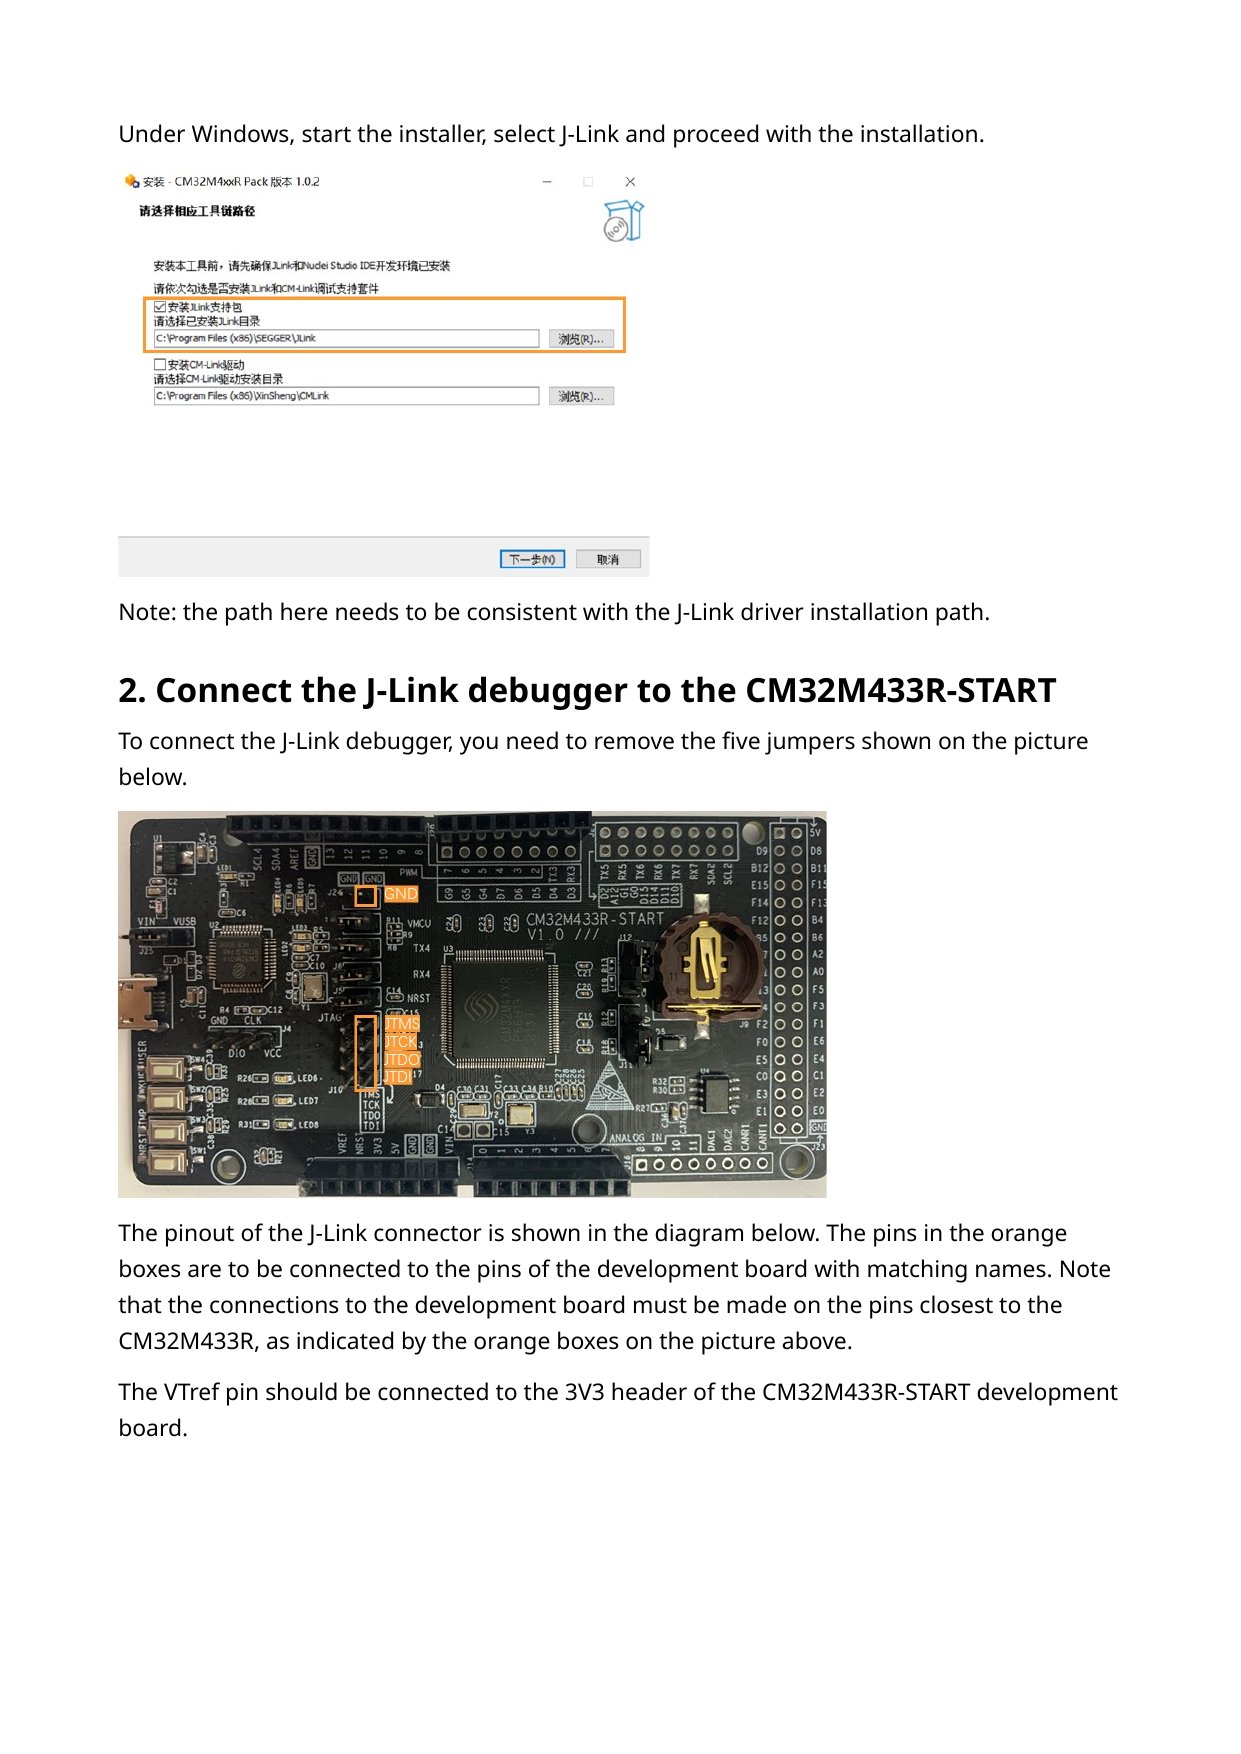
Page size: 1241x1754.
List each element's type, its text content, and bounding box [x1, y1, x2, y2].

text The pinout of the J-Link connector is shown in the diagram below. The pins in the orange boxes are to be connected to the pins of the development board with matching names. Note that the connections to the development board must be made on the pins closest to the CM32M433R, as indicated by the orange boxes on the picture above. [118, 1217, 1122, 1356]
text To connect the J-Link debugger, you need to remove the five jumpers shown on the picture below. [118, 725, 1122, 792]
picture [118, 811, 827, 1198]
text The VTref pin should be connected to the 3V3 header of the CM32M433R-START development board. [118, 1376, 1122, 1443]
text Under Windows, start the installer, select J-Link and proceed with the installation. [118, 118, 1122, 149]
text Note: the path here needs to be consistent with the J-Link driver installation path. [118, 595, 1122, 627]
subtitle 2. Connect the J-Link debugger to the CM32M433R-START [118, 667, 1122, 712]
picture [118, 168, 650, 577]
